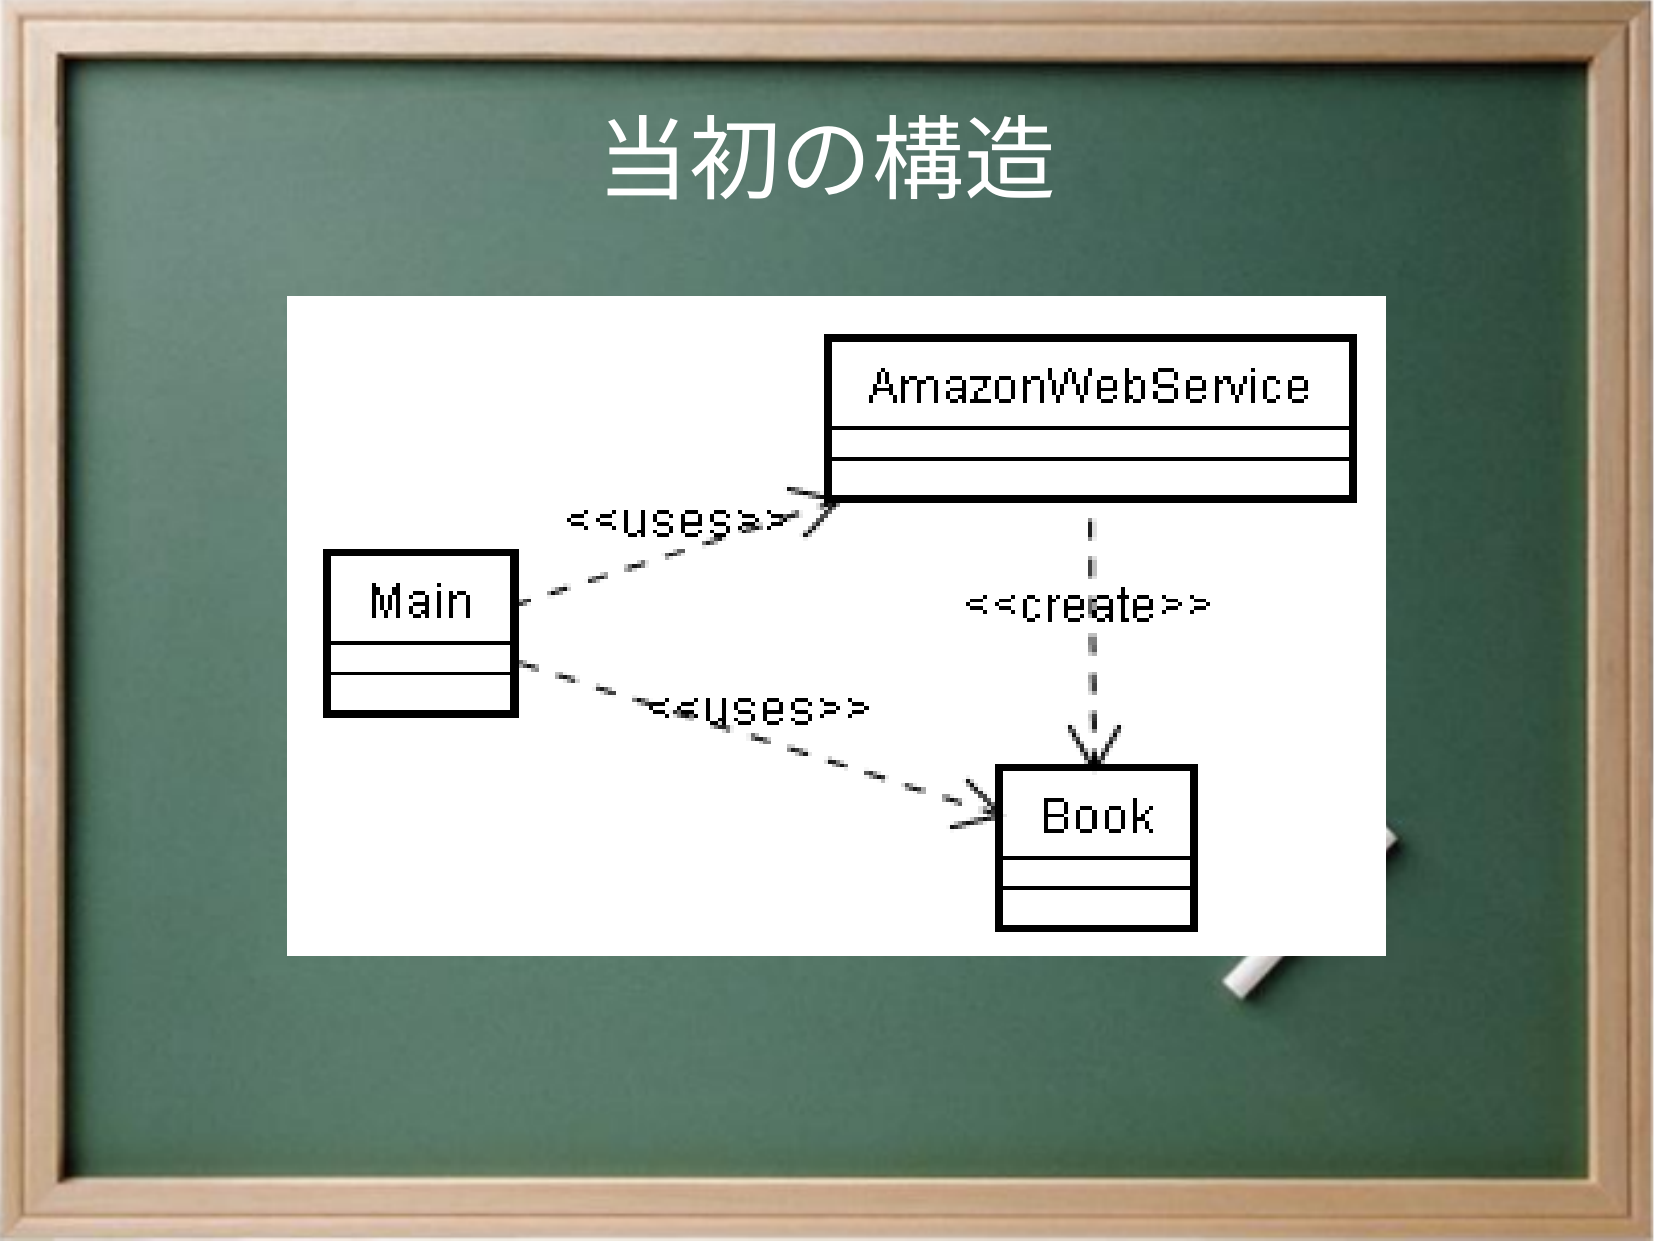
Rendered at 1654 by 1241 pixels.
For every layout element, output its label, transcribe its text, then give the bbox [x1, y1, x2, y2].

title 当初の構造 [82, 49, 1571, 257]
picture [0, 0, 1654, 1241]
